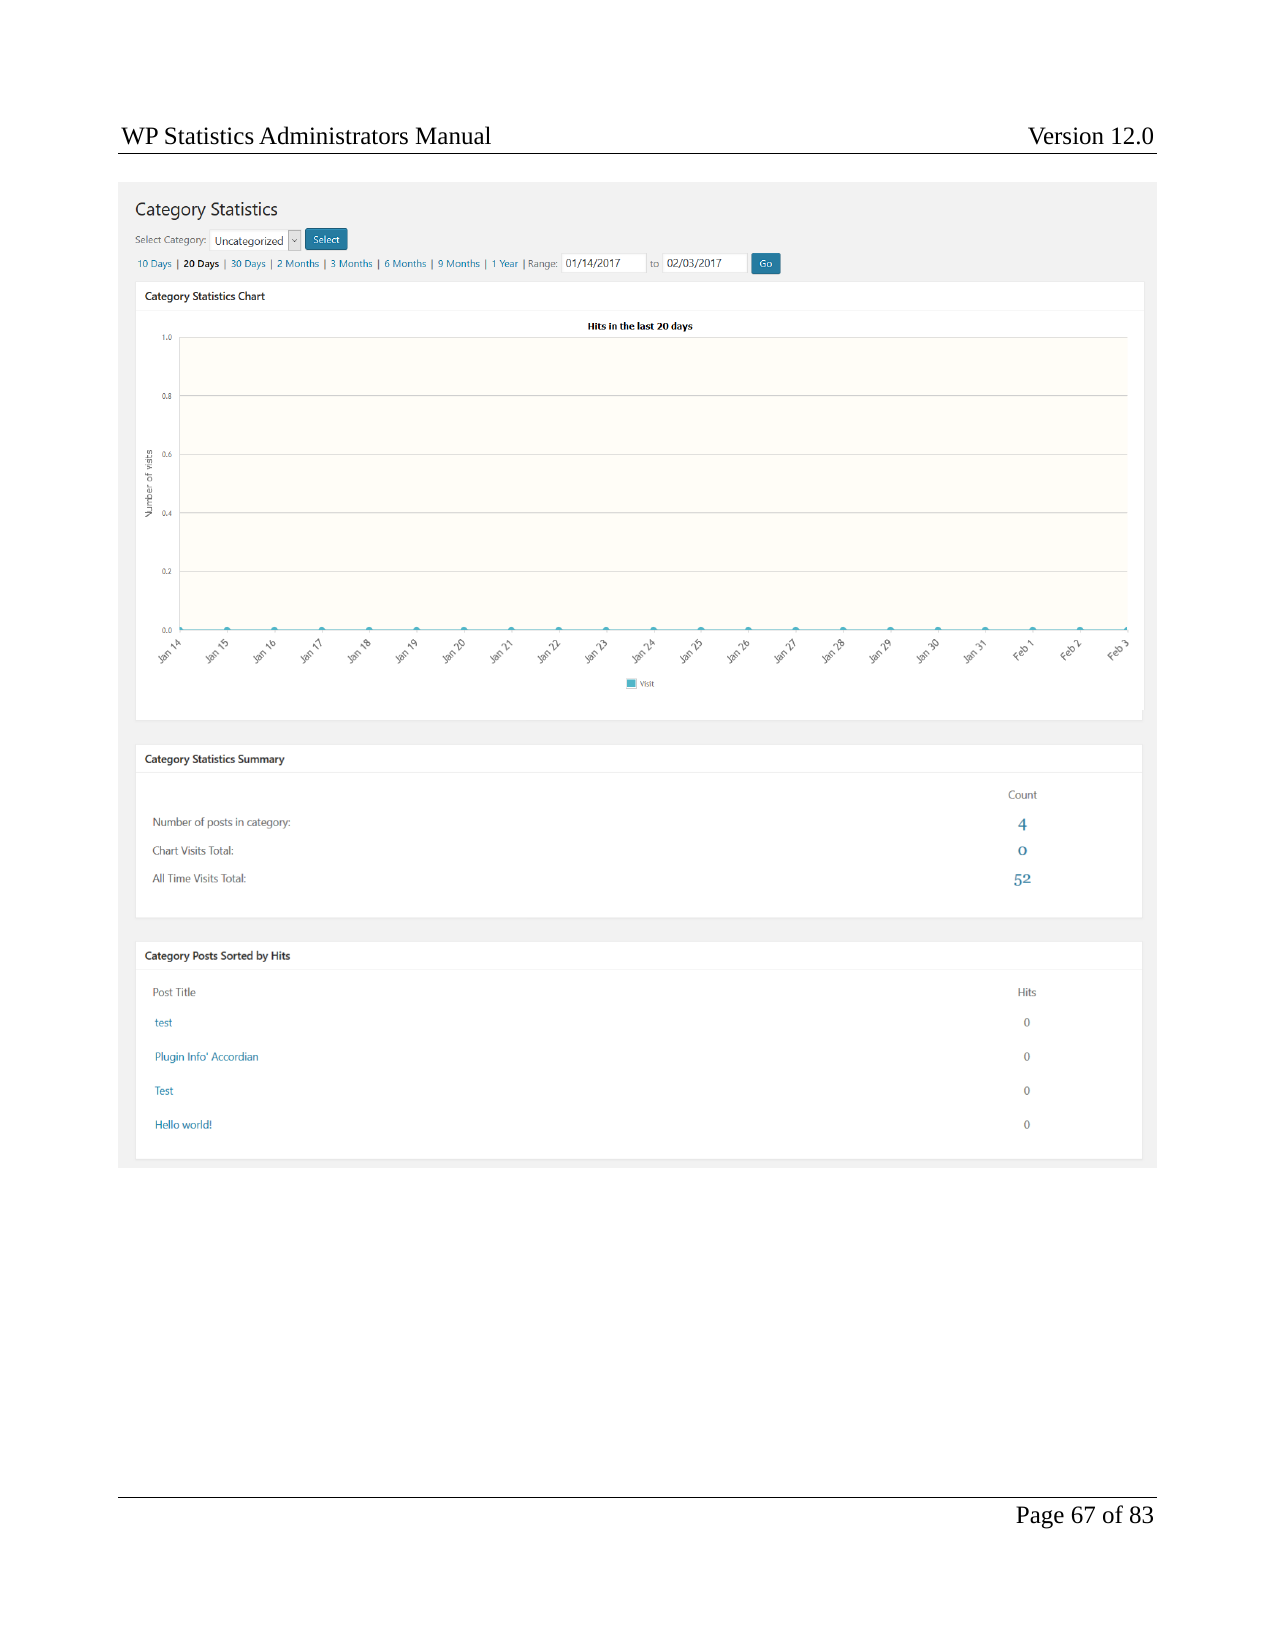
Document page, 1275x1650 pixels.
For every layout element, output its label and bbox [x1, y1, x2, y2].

picture [118, 182, 1157, 1168]
